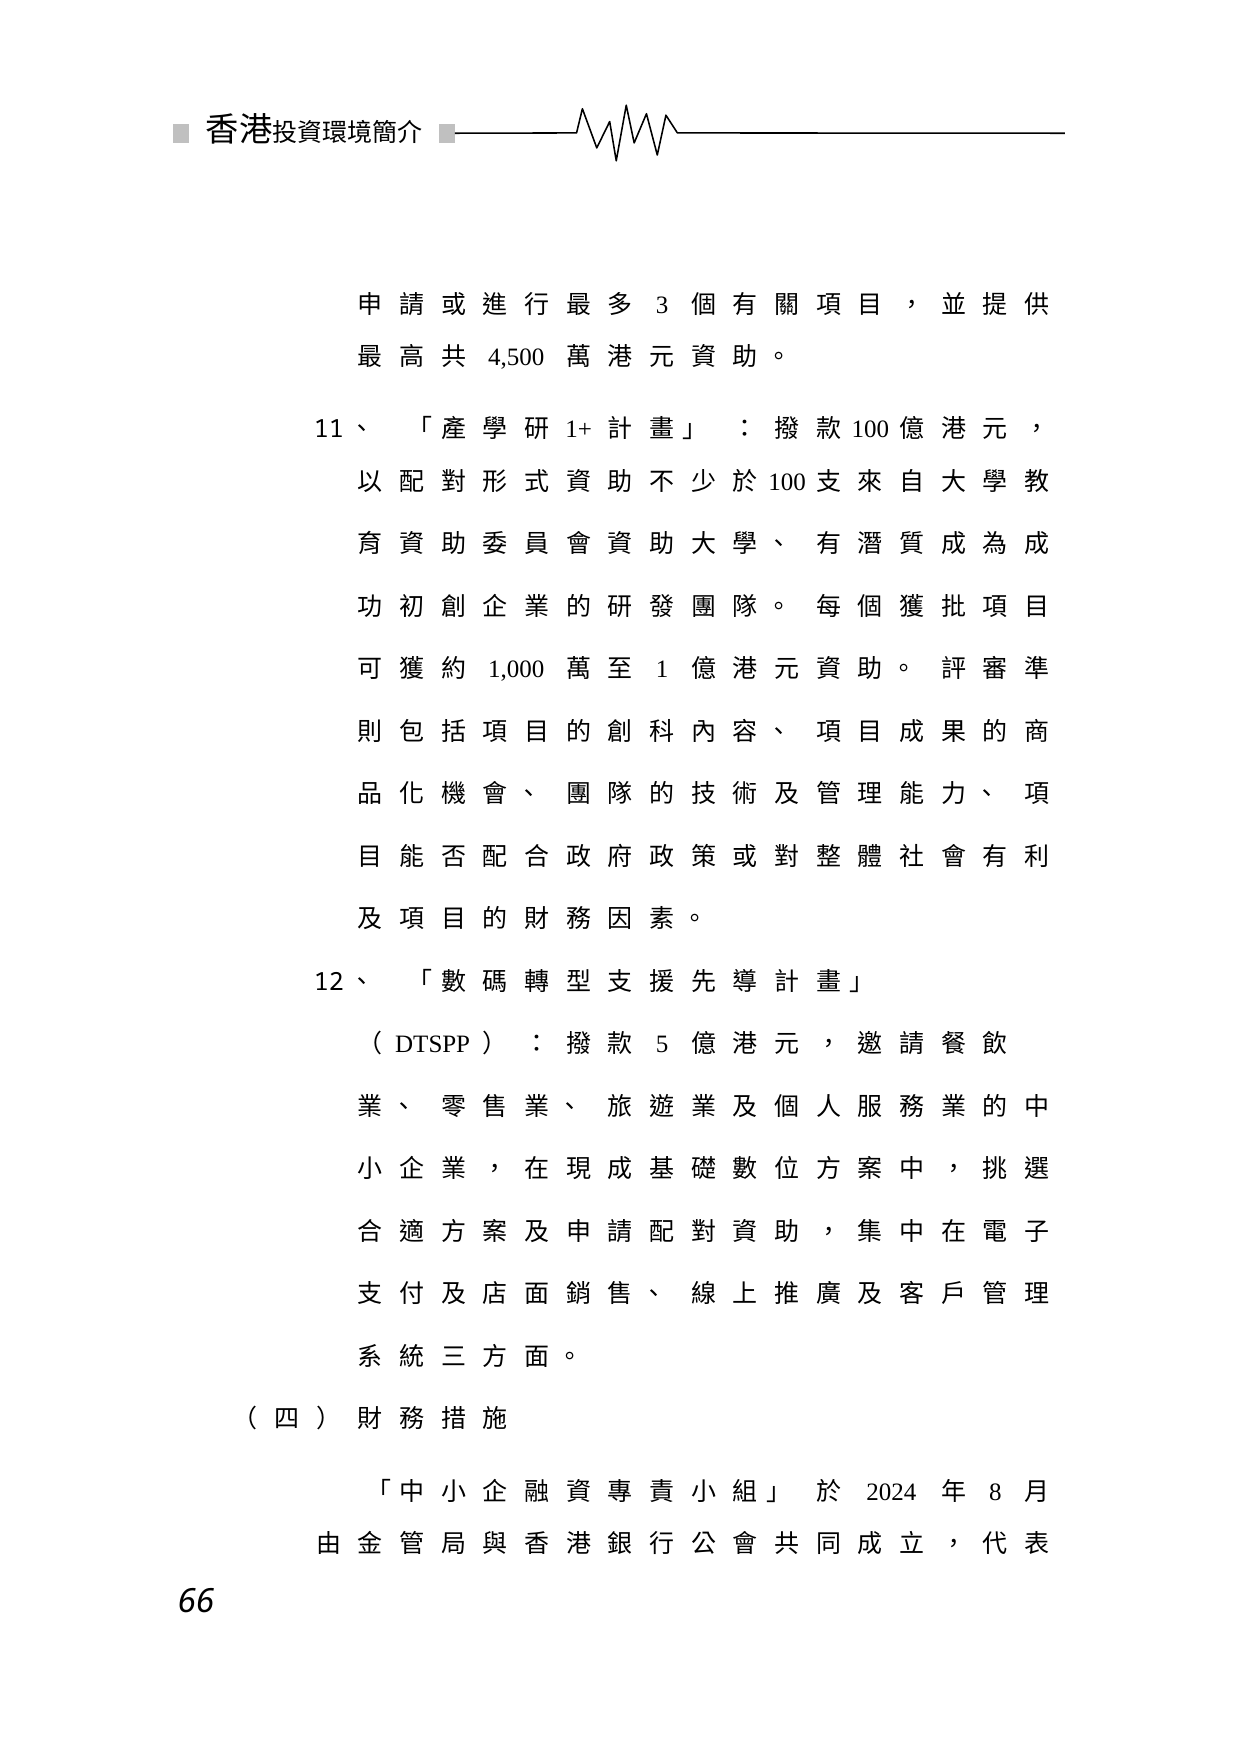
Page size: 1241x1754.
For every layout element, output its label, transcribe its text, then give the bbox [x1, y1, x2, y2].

text 11、「產學研1+計畫」：撥款100億港元，以配對形式資助不少於100支來自大學教育資助委員會資助大學、有潛質成為成功初創企業的研發團隊。每個獲批項目可獲約1,000萬至1億港元資助。評審準則包括項目的創科內容、項目成果的商品化機會、團隊的技術及管理能力、項目能否配合政府政策或對整體社會有利及項目的財務因素。 [281, 375, 1058, 938]
text 「中小企融資專責小組」於2024年8月由金管局與香港銀行公會共同成立，代表 [281, 1438, 1058, 1563]
text 12、「數碼轉型支援先導計畫」（DTSPP）：撥款5億港元，邀請餐飲業、零售業、旅遊業及個人服務業的中小企業，在現成基礎數位方案中，挑選合適方案及申請配對資助，集中在電子支付及店面銷售、線上推廣及客戶管理系統三方面。 [281, 938, 1058, 1375]
text （四）財務措施 [207, 1375, 1058, 1438]
text 申請或進行最多3個有關項目，並提供最高共4,500萬港元資助。 [281, 250, 1058, 375]
